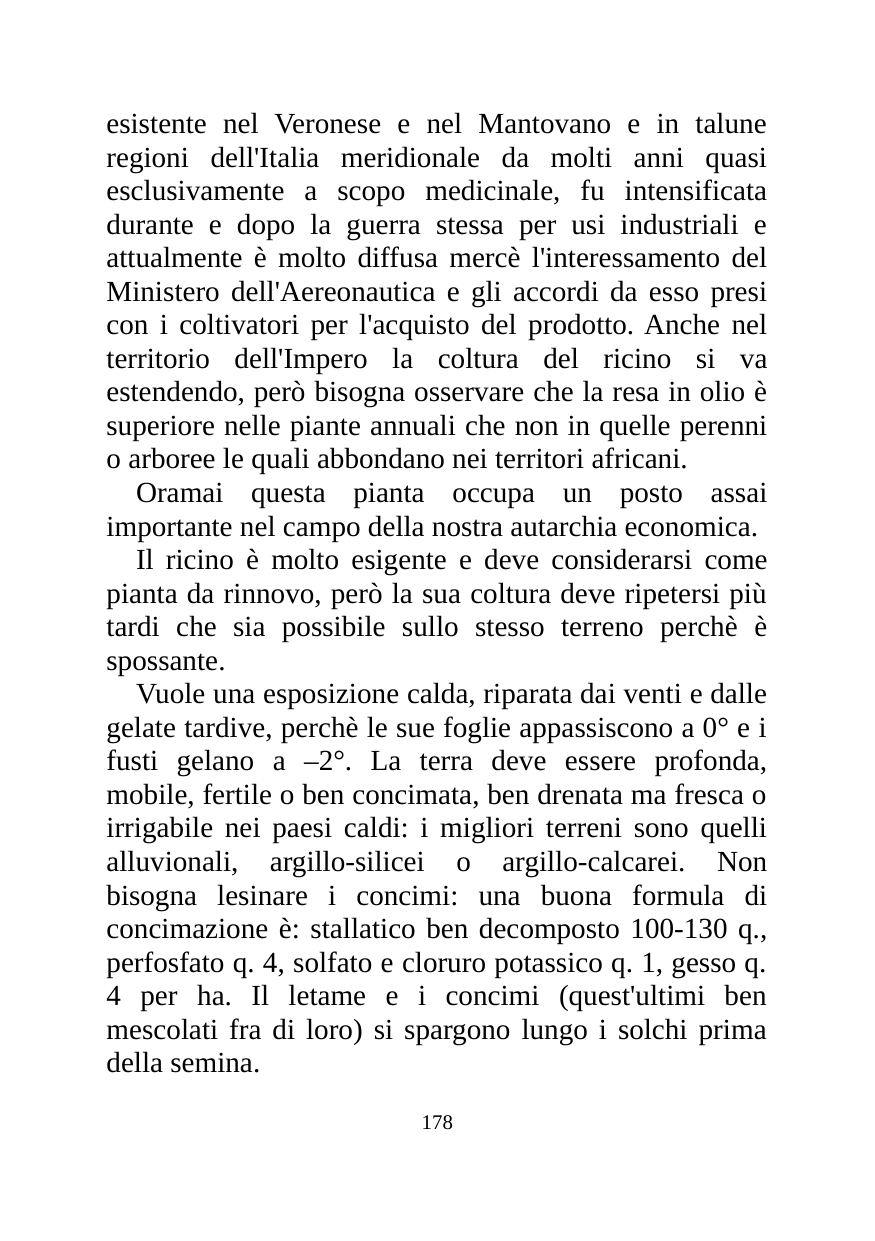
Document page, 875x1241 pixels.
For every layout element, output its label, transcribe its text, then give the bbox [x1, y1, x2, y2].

text Il ricino è molto esigente e deve considerarsi come pianta da rinnovo, però la sua coltura deve ripetersi più tardi che sia possibile sullo stesso terreno perchè è spossante. [106, 542, 768, 676]
text Vuole una esposizione calda, riparata dai venti e dalle gelate tardive, perchè le sue foglie appassiscono a 0° e i fusti gelano a –2°. La terra deve essere profonda, mobile, fertile o ben concimata, ben drenata ma fresca o irrigabile nei paesi caldi: i migliori terreni sono quelli alluvionali, argillo-silicei o argillo-calcarei. Non bisogna lesinare i concimi: una buona formula di concimazione è: stallatico ben decomposto 100-130 q., perfosfato q. 4, solfato e cloruro potassico q. 1, gesso q. 4 per ha. Il letame e i concimi (quest'ultimi ben mescolati fra di loro) si spargono lungo i solchi prima della semina. [106, 676, 768, 1079]
text esistente nel Veronese e nel Mantovano e in talune regioni dell'Italia meridionale da molti anni quasi esclusivamente a scopo medicinale, fu intensificata durante e dopo la guerra stessa per usi industriali e attualmente è molto diffusa mercè l'interessamento del Ministero dell'Aereonautica e gli accordi da esso presi con i coltivatori per l'acquisto del prodotto. Anche nel territorio dell'Impero la coltura del ricino si va estendendo, però bisogna osservare che la resa in olio è superiore nelle piante annuali che non in quelle perenni o arboree le quali abbondano nei territori africani. [106, 106, 768, 475]
text Oramai questa pianta occupa un posto assai importante nel campo della nostra autarchia economica. [106, 475, 768, 542]
